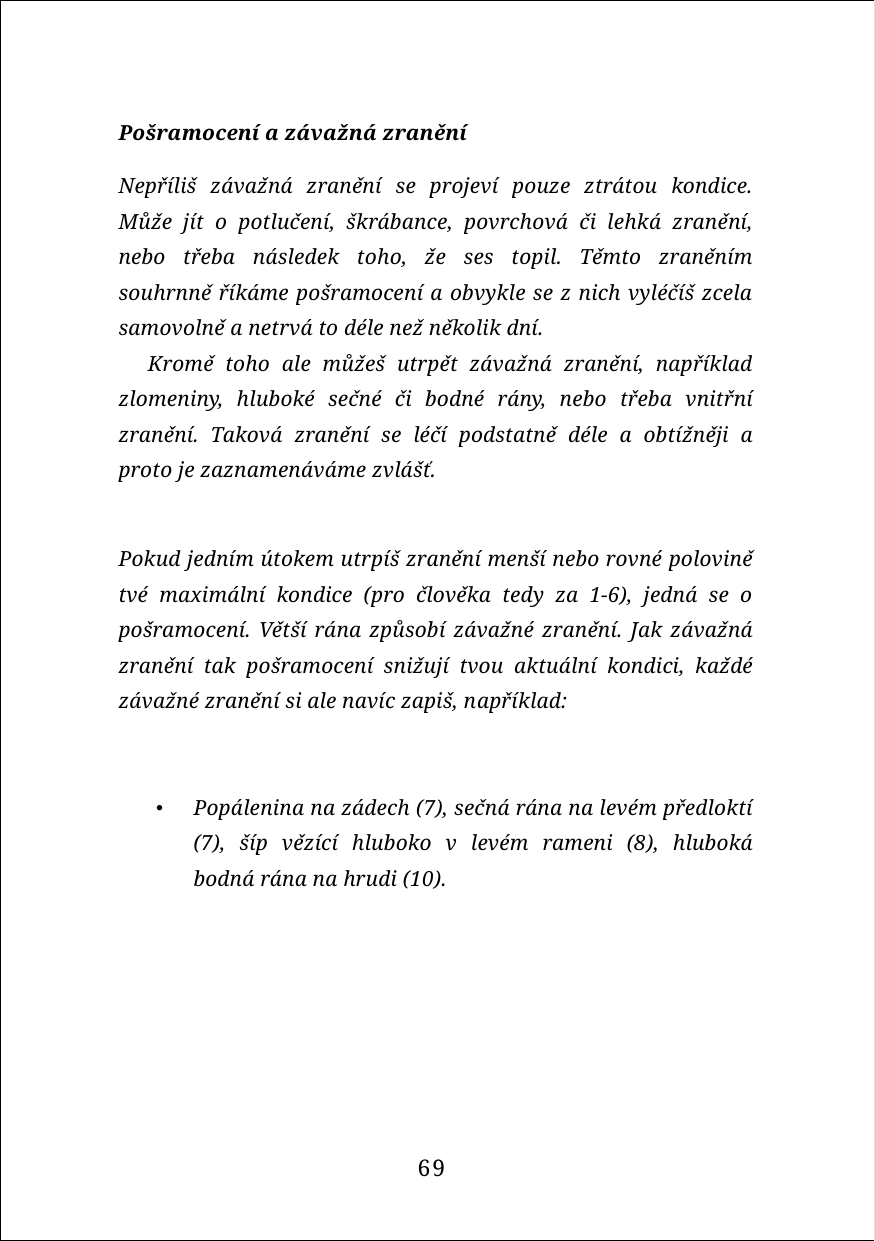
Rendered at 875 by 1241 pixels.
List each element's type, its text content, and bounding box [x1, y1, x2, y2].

text Nepříliš závažná zranění se projeví pouze ztrátou kondice. Může jít o potlučení, škrábance, povrchová či lehká zranění, nebo třeba následek toho, že ses topil. Těmto zraněním souhrnně říkáme pošramocení a obvykle se z nich vyléčíš zcela samovolně a netrvá to déle než několik dní. Kromě toho ale můžeš utrpět závažná zranění, například zlomeniny, hluboké sečné či bodné rány, nebo třeba vnitřní zranění. Taková zranění se léčí podstatně déle a obtížněji a proto je zaznamenáváme zvlášť. [118, 171, 756, 484]
list Popálenina na zádech (7), sečná rána na levém předloktí (7), šíp vězící hluboko v levém rameni (8), hluboká bodná rána na hrudi (10). [156, 793, 756, 892]
text Pošramocení a závažná zranění [118, 118, 756, 147]
text Pokud jedním útokem utrpíš zranění menší nebo rovné polovině tvé maximální kondice (pro člověka tedy za 1-6), jedná se o pošramocení. Větší rána způsobí závažné zranění. Jak závažná zranění tak pošramocení snižují tvou aktuální kondici, každé závažné zranění si ale navíc zapiš, například: [118, 509, 756, 715]
